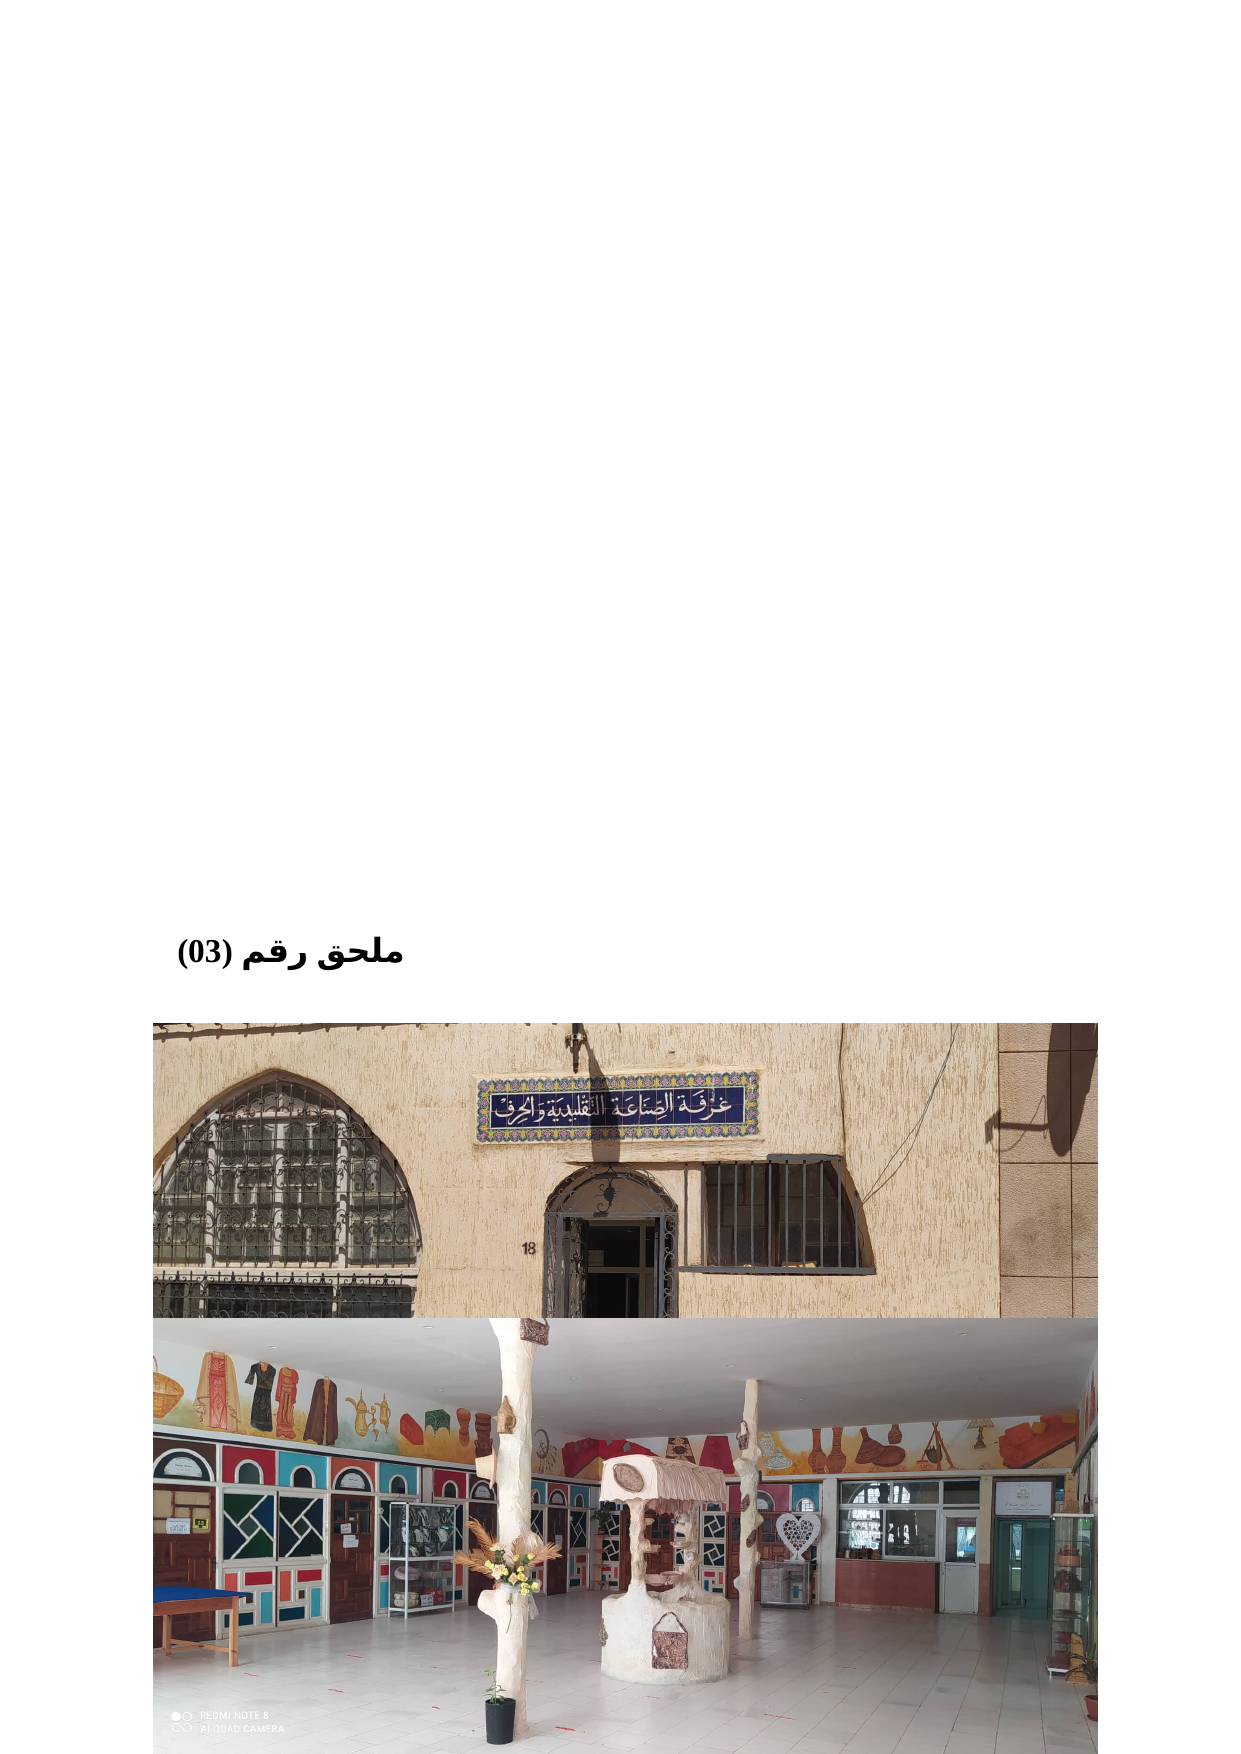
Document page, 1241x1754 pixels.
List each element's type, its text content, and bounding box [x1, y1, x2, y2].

text ملحق رقم (03) [177, 931, 1063, 969]
